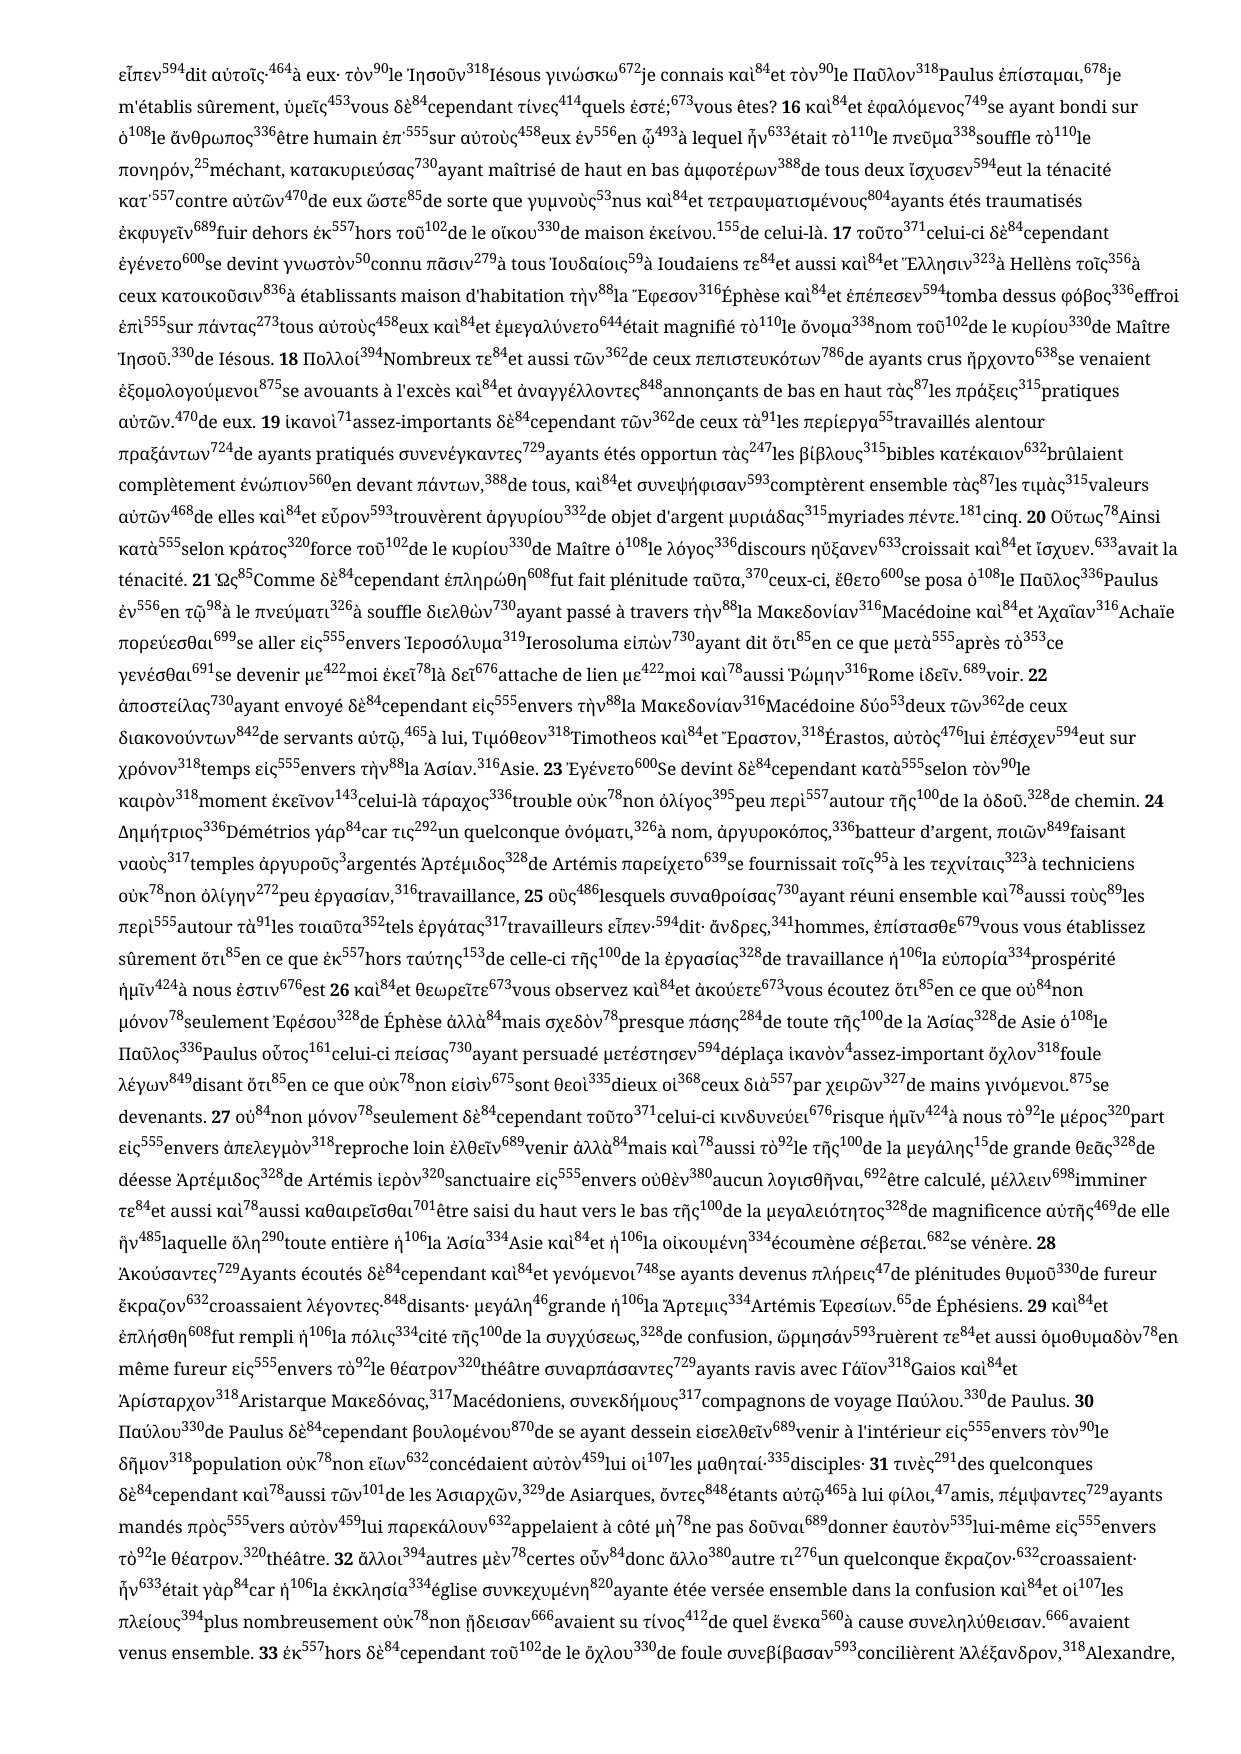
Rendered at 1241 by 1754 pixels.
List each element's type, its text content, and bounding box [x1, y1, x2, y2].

text 1 Ἐγένετο600Se devint δὲ84cependant ἐν556en τῷ359à ce τὸν90le Ἀπολλῶ318Apollos εἶναι698être ἐν556en Κορίνθῳ322à Corinthe Παῦλον318Paulus διελθόντα716ayant passé à travers τὰ91les ἀνωτερικὰ5hautes μέρη319parts κατελθεῖν689venir de haut en bas εἰς555envers Ἔφεσον316Éphèse καὶ84et εὑρεῖν689trouver τινας273des quelconques μαθητὰς317disciples 2 εἶπέν594dit τε84et aussi πρὸς555vers αὐτούς·458eux· εἰ345si πνεῦμα320souffle ἅγιον6saint ἐλάβετε591vous prîtes πιστεύσαντες;729ayants crus? οἱ475ceux δὲ84cependant πρὸς555vers αὐτόν·459lui· ἀλλ᾽84mais οὐδ᾽78non cependant εἰ85si πνεῦμα338souffle ἅγιον25saint ἔστιν676est ἠκούσαμεν.589nous écoutâmes. 3 εἶπέν594dit τε·84et aussi· εἰς555envers τί404quel οὖν84donc ἐβαπτίσθητε;605vous fûtes baptisé? οἱ475ceux δὲ84cependant εἶπαν·593dirent· εἰς555envers τὸ92le Ἰωάννου330de Ioannes βάπτισμα.320baptême. 4 εἶπεν594dit δὲ84cependant Παῦλος·336Paulus· Ἰωάννης336Ioannes ἐβάπτισεν594baptisa βάπτισμα320baptême μετανοίας328de transintelligence τῷ96à le λαῷ324à peuple λέγων849disant εἰς555envers τὸν351celui ἐρχόμενον858se venant μετ᾽555après αὐτὸν459lui ἵνα85afin que πιστεύσωσιν,907que croient, τοῦτ᾽371celui-ci ἔστιν676est εἰς555envers τὸν90le Ἰησοῦν.318Iésous. 5 ἀκούσαντες729ayants écoutés δὲ84cependant ἐβαπτίσθησαν607furent baptisé εἰς555envers τὸ92le ὄνομα320nom τοῦ102de le κυρίου330de Maître Ἰησοῦ,330de Iésous, 6 καὶ84et ἐπιθέντος725de ayant imposé αὐτοῖς464à eux τοῦ102de le Παύλου330de Paulus χεῖρας315mains ἦλθεν594vint τὸ110le πνεῦμα338souffle τὸ110le ἅγιον25saint ἐπ᾽555sur αὐτούς,458eux, ἐλάλουν632bavardaient τε84et aussi γλώσσαις321à langues καὶ84et ἐπροφήτευον.632prophétisaient. 7 ἦσαν632étaient δὲ84cependant οἱ107les πάντες291tous ἄνδρες335hommes ὡσεὶ78comme si δώδεκα.71douze. 8 Εἰσελθὼν730Ayant venu à l'intérieur δὲ84cependant εἰς555envers τὴν88la συναγωγὴν316synagogue ἐπαρρησιάζετο639se oralisait franchement ἐπὶ555sur μῆνας317mois τρεῖς183trois διαλεγόμενος876se dialoguant καὶ84et πείθων849persuadant περὶ557autour τῆς100de la βασιλείας328de royauté τοῦ102de le θεοῦ.330de Dieu. 9 ὡς85comme δέ84cependant τινες394des quelconques ἐσκληρύνοντο643étaient durci καὶ84et ἠπείθουν632désobéissaient κακολογοῦντες848discourants en mal τὴν88la ὁδὸν316chemin ἐνώπιον560en devant τοῦ104de le πλήθους,332de multitude, ἀποστὰς730ayant dressé au loin ἀπ᾽557au loin αὐτῶν470de eux ἀφώρισεν594délimita au loin τοὺς89les μαθητὰς317disciples καθ᾽555selon ἡμέραν316journée διαλεγόμενος876se dialoguant ἐν556en τῇ94à la σχολῇ322à école Τυράννου.330de Tyrannos. 10 τοῦτο371celui-ci δὲ84cependant ἐγένετο600se devint ἐπὶ555sur ἔτη319ans δύο,185deux, ὥστε85de sorte que πάντας273tous τοὺς350ceux κατοικοῦντας830établissants maison d'habitation τὴν88la Ἀσίαν316Asie ἀκοῦσαι689écouter τὸν90le λόγον318discours τοῦ102de le κυρίου,330de Maître, Ἰουδαίους53Ioudaiens τε84et aussi καὶ84et Ἕλληνας.317Hellèns. 11 Δυνάμεις315Puissances τε84et aussi οὐ78non τὰς348celles τυχούσας713ayantes obtenues ὁ108le θεὸς336Dieu ἐποίει633faisait διὰ557par τῶν99de les χειρῶν327de mains Παύλου,330de Paulus, 12 ὥστε85de sorte que καὶ78aussi ἐπὶ555sur τοὺς350ceux ἀσθενοῦντας830étants infirme ἀποφέρεσθαι701être porté au loin ἀπὸ557au loin τοῦ102de le χρωτὸς330de peau αὐτοῦ471de lui σουδάρια319petits suaires ἢ84ou σιμικίνθια319jupons en ceinture très court καὶ84et ἀπαλλάσσεσθαι701être débarrassé ἀπ᾽557au loin αὐτῶν470de eux τὰς87les νόσους,315maladies, τά91les τε84et aussi πνεύματα319souffles τὰ91les πονηρὰ5méchants ἐκπορεύεσθαι.699se aller au dehors. 13 Ἐπεχείρησαν593Mirent la main sur δέ84cependant τινες394des quelconques καὶ78aussi τῶν362de ceux περιερχομένων869de se allants autour Ἰουδαίων16de Ioudaiens ἐξορκιστῶν329de exorcistes ὀνομάζειν698nommer ἐπὶ555sur τοὺς350ceux ἔχοντας830ayants τὰ91les πνεύματα319souffles τὰ91les πονηρὰ5méchants τὸ92le ὄνομα320nom τοῦ102de le κυρίου330de Maître Ἰησοῦ330de Iésous λέγοντες·848disants· ὁρκίζω672je fais sermenter ὑμᾶς441vous τὸν90le Ἰησοῦν318Iésous ὃν487lequel Παῦλος336Paulus κηρύσσει.676proclame. 14 ἦσαν632étaient δέ84cependant τινος286de un quelconque Σκευᾶ330de Skeua Ἰουδαίου17de Ioudaien ἀρχιερέως330de chef sacrificateur ἑπτὰ201sept υἱοὶ335fils τοῦτο353celui-ci ποιοῦντες.848faisants. 15 ἀποκριθὲν771ayant été répondu δὲ84cependant τὸ110le πνεῦμα338souffle τὸ110le πονηρὸν25méchant εἶπεν594dit αὐτοῖς·464à eux· τὸν90le Ἰησοῦν318Iésous γινώσκω672je connais καὶ84et τὸν90le Παῦλον318Paulus ἐπίσταμαι,678je m'établis sûrement, ὑμεῖς453vous δὲ84cependant τίνες414quels ἐστέ;673vous êtes? 16 καὶ84et ἐφαλόμενος749se ayant bondi sur ὁ108le ἄνθρωπος336être humain ἐπ᾽555sur αὐτοὺς458eux ἐν556en ᾧ493à lequel ἦν633était τὸ110le πνεῦμα338souffle τὸ110le πονηρόν,25méchant, κατακυριεύσας730ayant maîtrisé de haut en bas ἀμφοτέρων388de tous deux ἴσχυσεν594eut la ténacité κατ᾽557contre αὐτῶν470de eux ὥστε85de sorte que γυμνοὺς53nus καὶ84et τετραυματισμένους804ayants étés traumatisés ἐκφυγεῖν689fuir dehors ἐκ557hors τοῦ102de le οἴκου330de maison ἐκείνου.155de celui-là. 17 τοῦτο371celui-ci δὲ84cependant ἐγένετο600se devint γνωστὸν50connu πᾶσιν279à tous Ἰουδαίοις59à Ioudaiens τε84et aussi καὶ84et Ἕλλησιν323à Hellèns τοῖς356à ceux κατοικοῦσιν836à établissants maison d'habitation τὴν88la Ἔφεσον316Éphèse καὶ84et ἐπέπεσεν594tomba dessus φόβος336effroi ἐπὶ555sur πάντας273tous αὐτοὺς458eux καὶ84et ἐμεγαλύνετο644était magnifié τὸ110le ὄνομα338nom τοῦ102de le κυρίου330de Maître Ἰησοῦ.330de Iésous. 18 Πολλοί394Nombreux τε84et aussi τῶν362de ceux πεπιστευκότων786de ayants crus ἤρχοντο638se venaient ἐξομολογούμενοι875se avouants à l'excès καὶ84et ἀναγγέλλοντες848annonçants de bas en haut τὰς87les πράξεις315pratiques αὐτῶν.470de eux. 19 ἱκανοὶ71assez-importants δὲ84cependant τῶν362de ceux τὰ91les περίεργα55travaillés alentour πραξάντων724de ayants pratiqués συνενέγκαντες729ayants étés opportun τὰς247les βίβλους315bibles κατέκαιον632brûlaient complètement ἐνώπιον560en devant πάντων,388de tous, καὶ84et συνεψήφισαν593comptèrent ensemble τὰς87les τιμὰς315valeurs αὐτῶν468de elles καὶ84et εὗρον593trouvèrent ἀργυρίου332de objet d'argent μυριάδας315myriades πέντε.181cinq. 20 Οὕτως78Ainsi κατὰ555selon κράτος320force τοῦ102de le κυρίου330de Maître ὁ108le λόγος336discours ηὔξανεν633croissait καὶ84et ἴσχυεν.633avait la ténacité. 21 Ὡς85Comme δὲ84cependant ἐπληρώθη608fut fait plénitude ταῦτα,370ceux-ci, ἔθετο600se posa ὁ108le Παῦλος336Paulus ἐν556en τῷ98à le πνεύματι326à souffle διελθὼν730ayant passé à travers τὴν88la Μακεδονίαν316Macédoine καὶ84et Ἀχαΐαν316Achaïe πορεύεσθαι699se aller εἰς555envers Ἱεροσόλυμα319Ierosoluma εἰπὼν730ayant dit ὅτι85en ce que μετὰ555après τὸ353ce γενέσθαι691se devenir με422moi ἐκεῖ78là δεῖ676attache de lien με422moi καὶ78aussi Ῥώμην316Rome ἰδεῖν.689voir. 22 ἀποστείλας730ayant envoyé δὲ84cependant εἰς555envers τὴν88la Μακεδονίαν316Macédoine δύο53deux τῶν362de ceux διακονούντων842de servants αὐτῷ,465à lui, Τιμόθεον318Timotheos καὶ84et Ἔραστον,318Érastos, αὐτὸς476lui ἐπέσχεν594eut sur χρόνον318temps εἰς555envers τὴν88la Ἀσίαν.316Asie. 23 Ἐγένετο600Se devint δὲ84cependant κατὰ555selon τὸν90le καιρὸν318moment ἐκεῖνον143celui-là τάραχος336trouble οὐκ78non ὀλίγος395peu περὶ557autour τῆς100de la ὁδοῦ.328de chemin. 24 Δημήτριος336Démétrios γάρ84car τις292un quelconque ὀνόματι,326à nom, ἀργυροκόπος,336batteur d’argent, ποιῶν849faisant ναοὺς317temples ἀργυροῦς3argentés Ἀρτέμιδος328de Artémis παρείχετο639se fournissait τοῖς95à les τεχνίταις323à techniciens οὐκ78non ὀλίγην272peu ἐργασίαν,316travaillance, 25 οὓς486lesquels συναθροίσας730ayant réuni ensemble καὶ78aussi τοὺς89les περὶ555autour τὰ91les τοιαῦτα352tels ἐργάτας317travailleurs εἶπεν·594dit· ἄνδρες,341hommes, ἐπίστασθε679vous vous établissez sûrement ὅτι85en ce que ἐκ557hors ταύτης153de celle-ci τῆς100de la ἐργασίας328de travaillance ἡ106la εὐπορία334prospérité ἡμῖν424à nous ἐστιν676est 26 καὶ84et θεωρεῖτε673vous observez καὶ84et ἀκούετε673vous écoutez ὅτι85en ce que οὐ84non μόνον78seulement Ἐφέσου328de Éphèse ἀλλὰ84mais σχεδὸν78presque πάσης284de toute τῆς100de la Ἀσίας328de Asie ὁ108le Παῦλος336Paulus οὗτος161celui-ci πείσας730ayant persuadé μετέστησεν594déplaça ἱκανὸν4assez-important ὄχλον318foule λέγων849disant ὅτι85en ce que οὐκ78non εἰσὶν675sont θεοὶ335dieux οἱ368ceux διὰ557par χειρῶν327de mains γινόμενοι.875se devenants. 27 οὐ84non μόνον78seulement δὲ84cependant τοῦτο371celui-ci κινδυνεύει676risque ἡμῖν424à nous τὸ92le μέρος320part εἰς555envers ἀπελεγμὸν318reproche loin ἐλθεῖν689venir ἀλλὰ84mais καὶ78aussi τὸ92le τῆς100de la μεγάλης15de grande θεᾶς328de déesse Ἀρτέμιδος328de Artémis ἱερὸν320sanctuaire εἰς555envers οὐθὲν380aucun λογισθῆναι,692être calculé, μέλλειν698imminer τε84et aussi καὶ78aussi καθαιρεῖσθαι701être saisi du haut vers le bas τῆς100de la μεγαλειότητος328de magnificence αὐτῆς469de elle ἣν485laquelle ὅλη290toute entière ἡ106la Ἀσία334Asie καὶ84et ἡ106la οἰκουμένη334écoumène σέβεται.682se vénère. 28 Ἀκούσαντες729Ayants écoutés δὲ84cependant καὶ84et γενόμενοι748se ayants devenus πλήρεις47de plénitudes θυμοῦ330de fureur ἔκραζον632croassaient λέγοντες·848disants· μεγάλη46grande ἡ106la Ἄρτεμις334Artémis Ἐφεσίων.65de Éphésiens. 29 καὶ84et ἐπλήσθη608fut rempli ἡ106la πόλις334cité τῆς100de la συγχύσεως,328de confusion, ὥρμησάν593ruèrent τε84et aussi ὁμοθυμαδὸν78en même fureur εἰς555envers τὸ92le θέατρον320théâtre συναρπάσαντες729ayants ravis avec Γάϊον318Gaios καὶ84et Ἀρίσταρχον318Aristarque Μακεδόνας,317Macédoniens, συνεκδήμους317compagnons de voyage Παύλου.330de Paulus. 30 Παύλου330de Paulus δὲ84cependant βουλομένου870de se ayant dessein εἰσελθεῖν689venir à l'intérieur εἰς555envers τὸν90le δῆμον318population οὐκ78non εἴων632concédaient αὐτὸν459lui οἱ107les μαθηταί·335disciples· 31 τινὲς291des quelconques δὲ84cependant καὶ78aussi τῶν101de les Ἀσιαρχῶν,329de Asiarques, ὄντες848étants αὐτῷ465à lui φίλοι,47amis, πέμψαντες729ayants mandés πρὸς555vers αὐτὸν459lui παρεκάλουν632appelaient à côté μὴ78ne pas δοῦναι689donner ἑαυτὸν535lui-même εἰς555envers τὸ92le θέατρον.320théâtre. 32 ἄλλοι394autres μὲν78certes οὖν84donc ἄλλο380autre τι276un quelconque ἔκραζον·632croassaient· ἦν633était γὰρ84car ἡ106la ἐκκλησία334église συνκεχυμένη820ayante étée versée ensemble dans la confusion καὶ84et οἱ107les πλείους394plus nombreusement οὐκ78non ᾔδεισαν666avaient su τίνος412de quel ἕνεκα560à cause συνεληλύθεισαν.666avaient venus ensemble. 33 ἐκ557hors δὲ84cependant τοῦ102de le ὄχλου330de foule συνεβίβασαν593concilièrent Ἀλέξανδρον,318Alexandre, προβαλόντων724de ayants jetés devant αὐτὸν459lui τῶν101de les Ἰουδαίων·65de Ioudaiens· ὁ108le δὲ84cependant Ἀλέξανδρος336Alexandre κατασείσας730ayant secoué de haut en bas τὴν248la χεῖρα316main ἤθελεν633voulait ἀπολογεῖσθαι699se apologiser τῷ96à le δήμῳ.324à population. 34 ἐπιγνόντες729ayants reconnus δὲ84cependant ὅτι85en ce que Ἰουδαῖός48Ioudaien ἐστιν,676est, φωνὴ334son de voix ἐγένετο600se devint μία70une ἐκ557hors πάντων388de tous ὡς78comme ἐπὶ555sur ὥρας315heures δύο181deux κραζόντων·842de croassants· μεγάλη290grande ἡ106la Ἄρτεμις334Artémis Ἐφεσίων.65de Éphésiens. 35 Καταστείλας730Ayant équipé de haut en bas δὲ84cependant ὁ108le γραμματεὺς336scribe τὸν90le ὄχλον318foule φησίν·676déclare· ἄνδρες341hommes Ἐφέσιοι,76Éphésiens, τίς415quel γάρ84car ἐστιν676est ἀνθρώπων329de êtres humains ὃς505lequel οὐ78non γινώσκει676connaît τὴν88la Ἐφεσίων65de Éphésiens πόλιν316cité νεωκόρον318néocore οὖσαν829étante τῆς100de la μεγάλης15de grande Ἀρτέμιδος328de Artémis καὶ84et τοῦ104de le διοπετοῦς;68de tombée de Zeus? 36 ἀναντιρρήτων44de incontestables οὖν84donc ὄντων844de étants τούτων364de ceux-ci δέον851attachant de lien ἐστὶν676est ὑμᾶς441vous κατεσταλμένους804ayants étés équipés de haut en bas ὑπάρχειν698subsister καὶ84et μηδὲν380pas un προπετὲς56tombant en avant πράσσειν.698pratiquer. 37 ἠγάγετε591vous conduisîtes γὰρ84car τοὺς89les ἄνδρας317hommes τούτους142ceux-ci οὔτε84ni ἱεροσύλους53voleurs sacrilèges de temples οὔτε84ni βλασφημοῦντας830blasphémants τὴν88la θεὸν316déesse ἡμῶν.428de nous. 38 εἰ85si μὲν84certes οὖν84donc Δημήτριος336Démétrios καὶ84et οἱ107les σὺν556avec αὐτῷ465à lui τεχνῖται335techniciens ἔχουσιν675ont πρός555vers τινα378un quelconque λόγον,318discours, ἀγοραῖοι71appartenants aux agoras ἄγονται687sont conduits καὶ84et ἀνθύπατοί335proconsuls εἰσιν,675sont, ἐγκαλείτωσαν579appellent en accusation ἀλλήλοις.509à les uns les autres. 39 εἰ85si δέ84cependant τι380un quelconque περὶ557autour ἑτέρων388de autres-différents ἐπιζητεῖτε,673vous cherchez davantage, ἐν556en τῇ94à la ἐννόμῳ9à dans la loi ἐκκλησίᾳ322à église ἐπιλυθήσεται.627sera expliqué. 40 καὶ78aussi γὰρ84car κινδυνεύομεν671nous risquons ἐγκαλεῖσθαι701être appelé en accusation στάσεως328de dressement περὶ557autour τῆς361de celle σήμερον,78aujourd'hui, μηδενὸς391de pas un αἰτίου68de auteur ὑπάρχοντος845de subsistant περὶ557autour οὗ501de lequel οὐ78non δυνησόμεθα615nous nous pourrons ἀποδοῦναι689redonner λόγον318discours περὶ557autour τῆς100de la συστροφῆς328de torsion ensemble ταύτης.153de celle-ci. καὶ84et ταῦτα352ceux-ci εἰπὼν730ayant dit ἀπέλυσεν594délia au loin τὴν88la ἐκκλησίαν.316église. [118, 59, 1181, 1665]
